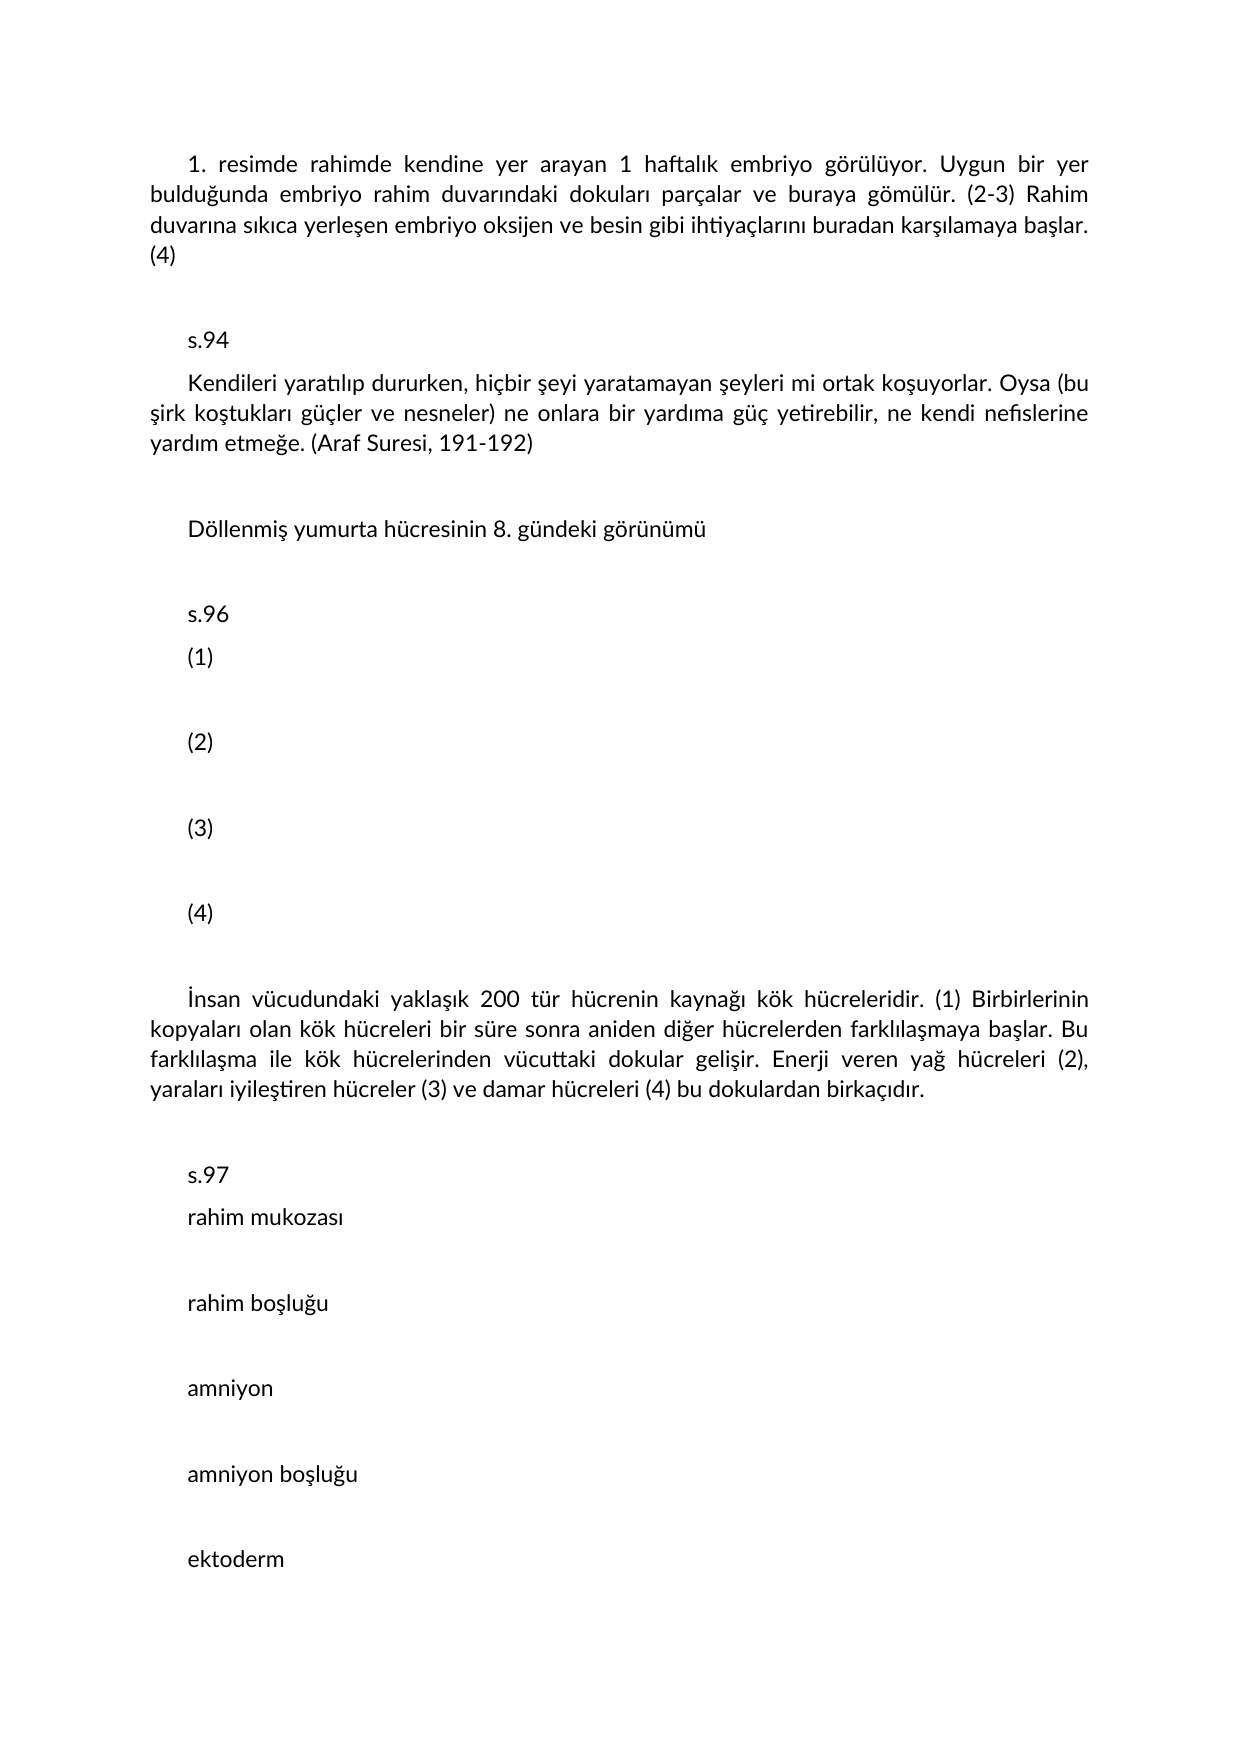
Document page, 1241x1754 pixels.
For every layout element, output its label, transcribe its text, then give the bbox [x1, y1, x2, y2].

text Döllenmiş yumurta hücresinin 8. gündeki görünümü [150, 514, 1090, 542]
text İnsan vücudundaki yaklaşık 200 tür hücrenin kaynağı kök hücreleridir. (1) Birbirlerinin kopyaları olan kök hücreleri bir süre sonra aniden diğer hücrelerden farklılaşmaya başlar. Bu farklılaşma ile kök hücrelerinden vücuttaki dokular gelişir. Enerji veren yağ hücreleri (2), yaraları iyileştiren hücreler (3) ve damar hücreleri (4) bu dokulardan birkaçıdır. [150, 984, 1090, 1102]
text s.96 [150, 600, 1090, 627]
text s.94 [150, 326, 1090, 353]
text rahim boşluğu [150, 1288, 1090, 1316]
text rahim mukozası [150, 1203, 1090, 1231]
text s.97 [150, 1160, 1090, 1188]
text amniyon [150, 1374, 1090, 1401]
text Kendileri yaratılıp dururken, hiçbir şeyi yaratamayan şeyleri mi ortak koşuyorlar. Oysa (bu şirk koştukları güçler ve nesneler) ne onlara bir yardıma güç yetirebilir, ne kendi nefislerine yardım etmeğe. (Araf Suresi, 191-192) [150, 369, 1090, 457]
text amniyon boşluğu [150, 1459, 1090, 1487]
text (4) [150, 899, 1090, 926]
text (3) [150, 813, 1090, 841]
text (1) [150, 643, 1090, 670]
text ektoderm [150, 1545, 1090, 1572]
text 1. resimde rahimde kendine yer arayan 1 haftalık embriyo görülüyor. Uygun bir yer bulduğunda embriyo rahim duvarındaki dokuları parçalar ve buraya gömülür. (2-3) Rahim duvarına sıkıca yerleşen embriyo oksijen ve besin gibi ihtiyaçlarını buradan karşılamaya başlar. (4) [150, 150, 1090, 268]
text (2) [150, 728, 1090, 756]
